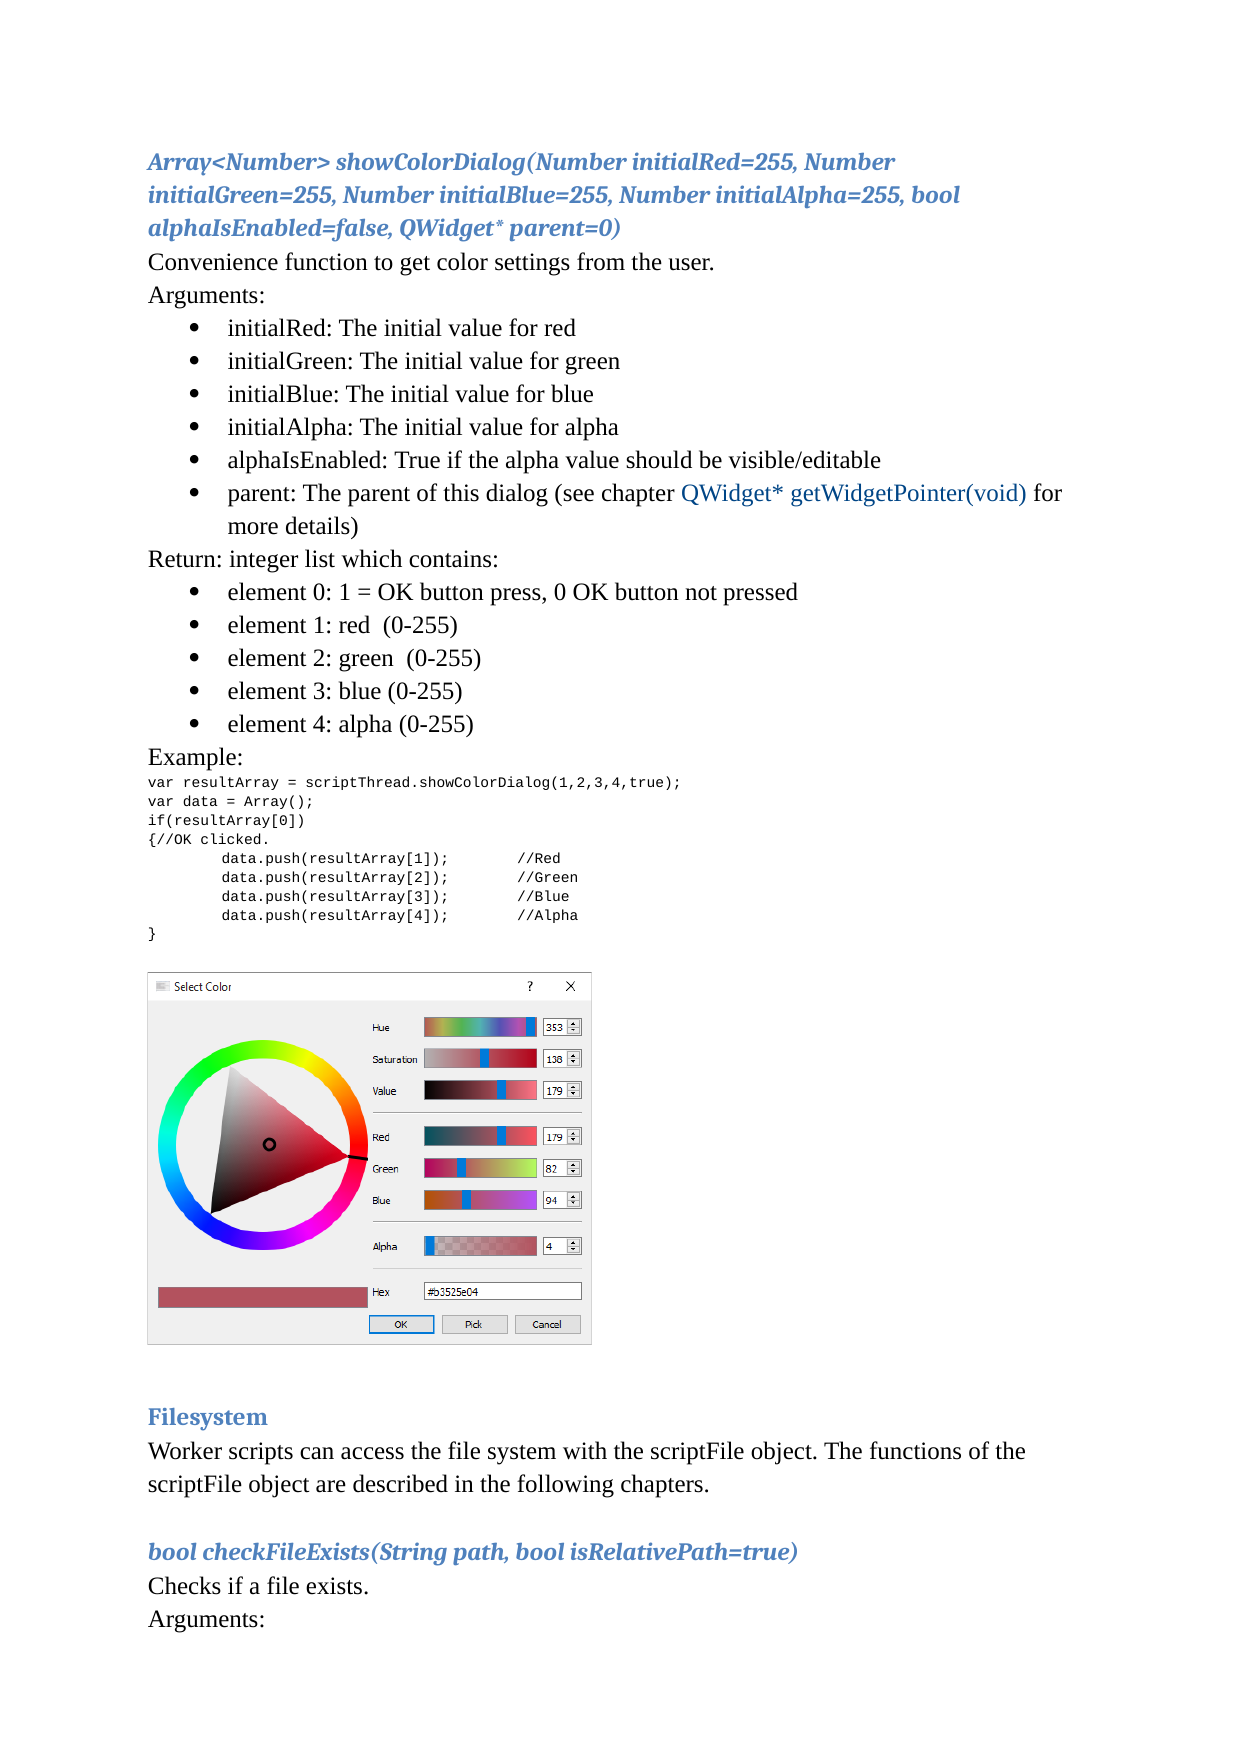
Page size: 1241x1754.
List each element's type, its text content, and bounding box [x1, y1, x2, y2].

list initialBlue: The initial value for blue [190, 379, 1093, 407]
text Arguments: [148, 1604, 1093, 1633]
text data.push(resultArray[1]); //Red [148, 851, 1093, 867]
text Arguments: [148, 280, 1093, 308]
list Return: integer list which contains: [148, 544, 1093, 573]
list initialAlpha: The initial value for alpha [190, 412, 1093, 441]
text data.push(resultArray[4]); //Alpha [148, 908, 1093, 924]
subtitle Array<Number> showColorDialog(Number initialRed=255, Number initialGreen=255, Number initialBlue=255, Number initialAlpha=255, bool alphaIsEnabled=false, QWidget* parent=0) [148, 148, 1093, 242]
text Example: [148, 742, 1093, 771]
list element 1: red (0-255) [190, 610, 1093, 639]
list element 2: green (0-255) [190, 643, 1093, 672]
picture [147, 972, 592, 1345]
list initialGreen: The initial value for green [190, 346, 1093, 374]
text var data = Array(); [148, 794, 1093, 811]
list parent: The parent of this dialog (see chapter QWidget* getWidgetPointer(void) for more details) [190, 478, 1093, 539]
subtitle Filesystem [148, 1403, 1093, 1432]
text var resultArray = scriptThread.showColorDialog(1,2,3,4,true); [148, 775, 1093, 792]
text {//OK clicked. [148, 832, 1093, 848]
subtitle bool checkFileExists(String path, bool isRelativePath=true) [148, 1538, 1093, 1567]
text } [148, 927, 1093, 943]
list initialRed: The initial value for red [190, 313, 1093, 341]
list alphaIsEnabled: True if the alpha value should be visible/editable [190, 445, 1093, 473]
text Checks if a file exists. [148, 1571, 1093, 1599]
text Convenience function to get color settings from the user. [148, 247, 1093, 275]
list element 3: blue (0-255) [190, 676, 1093, 705]
list element 0: 1 = OK button press, 0 OK button not pressed [190, 577, 1093, 606]
list element 4: alpha (0-255) [190, 709, 1093, 738]
text data.push(resultArray[2]); //Green [148, 870, 1093, 886]
text if(resultArray[0]) [148, 813, 1093, 829]
text Worker scripts can access the file system with the scriptFile object. The functions of the scriptFile object are described in the following chapters. [148, 1436, 1093, 1498]
text data.push(resultArray[3]); //Blue [148, 889, 1093, 905]
